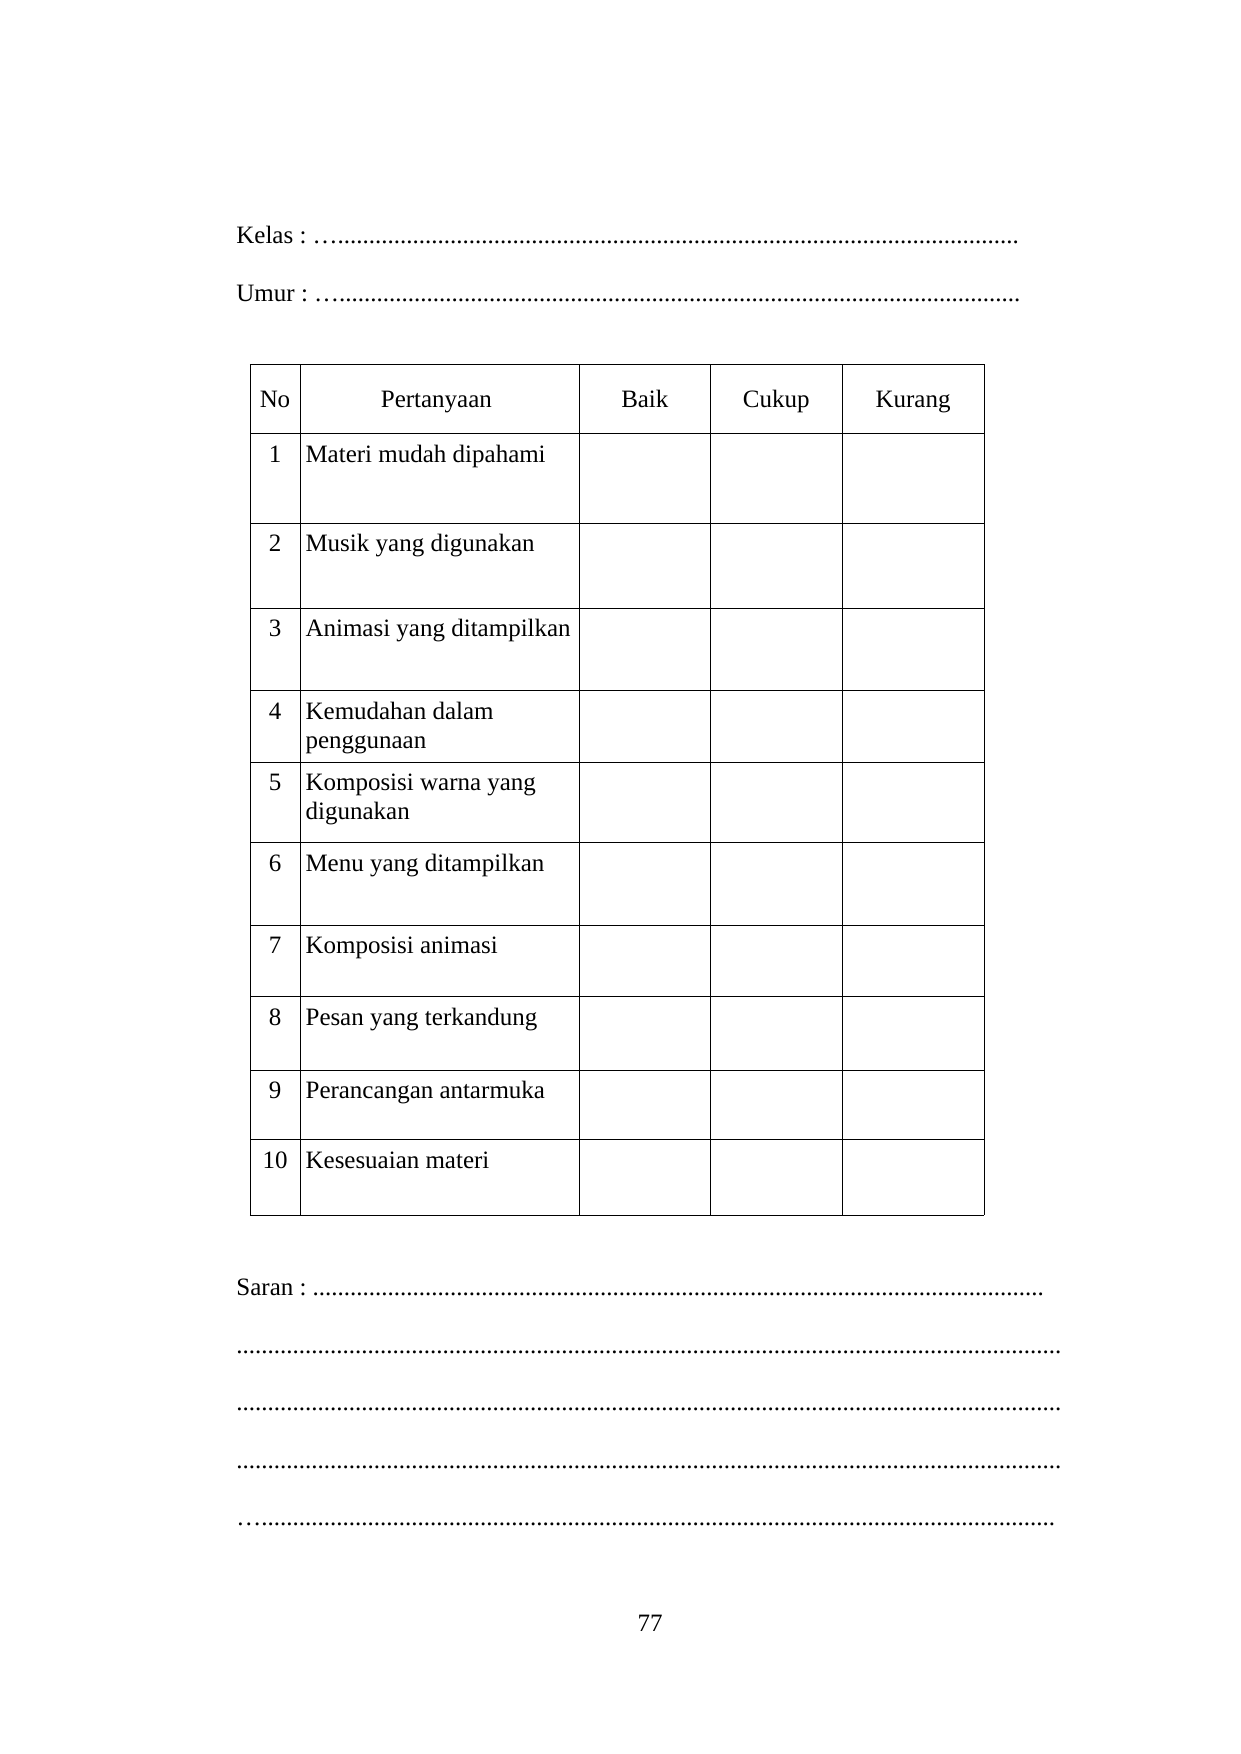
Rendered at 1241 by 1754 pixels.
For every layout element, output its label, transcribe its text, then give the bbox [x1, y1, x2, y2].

table_cell Materi mudah dipahami [301, 434, 579, 523]
table_cell Perancangan antarmuka [301, 1071, 579, 1139]
table_cell [711, 843, 842, 924]
table_cell [580, 434, 710, 523]
table_cell Kemudahan dalam penggunaan [301, 691, 579, 762]
table_cell [580, 843, 710, 924]
table_cell Animasi yang ditampilkan [301, 609, 579, 690]
table_cell [711, 1071, 842, 1139]
table_cell [580, 609, 710, 690]
table_cell [843, 609, 984, 690]
table_cell Komposisi animasi [301, 926, 579, 996]
table_header Kurang [843, 365, 984, 433]
table_cell [711, 997, 842, 1070]
table_header Cukup [711, 365, 842, 433]
table_cell Kesesuaian materi [301, 1140, 579, 1215]
table_cell [711, 763, 842, 842]
table_cell [843, 926, 984, 996]
table_cell 10 [251, 1140, 300, 1215]
table_cell 6 [251, 843, 300, 924]
table_header No [251, 365, 300, 433]
table_cell [843, 997, 984, 1070]
table_cell [580, 1071, 710, 1139]
table_header Saran : ..................................................................................................................... ............................................................................................................................................................................................................................................................................................................................................................................................................…............................................................................................................................... [236, 1273, 1063, 1531]
table_cell [711, 434, 842, 523]
table_cell [843, 524, 984, 607]
table_cell Menu yang ditampilkan [301, 843, 579, 924]
table_cell [843, 843, 984, 924]
table_cell 2 [251, 524, 300, 607]
table_cell [580, 1140, 710, 1215]
table_cell [711, 609, 842, 690]
table_cell Musik yang digunakan [301, 524, 579, 607]
table_cell [580, 691, 710, 762]
table_cell [580, 763, 710, 842]
table_cell [580, 926, 710, 996]
table_header Pertanyaan [301, 365, 579, 433]
table_cell 8 [251, 997, 300, 1070]
table_header Baik [580, 365, 710, 433]
table_cell [843, 691, 984, 762]
table_cell 7 [251, 926, 300, 996]
table_cell [711, 524, 842, 607]
table_cell 9 [251, 1071, 300, 1139]
table_cell [843, 434, 984, 523]
table_cell [711, 926, 842, 996]
table_cell [711, 691, 842, 762]
table_cell 5 [251, 763, 300, 842]
table_header Kelas : …............................................................................................................. Umur : …............................................................................................................. [236, 220, 1063, 307]
table_cell Pesan yang terkandung [301, 997, 579, 1070]
table_cell Komposisi warna yang digunakan [301, 763, 579, 842]
table_cell [580, 524, 710, 607]
table_cell 4 [251, 691, 300, 762]
table_cell [843, 1071, 984, 1139]
table_cell [843, 1140, 984, 1215]
table_cell [843, 763, 984, 842]
table_cell 3 [251, 609, 300, 690]
table_cell [711, 1140, 842, 1215]
table_cell [580, 997, 710, 1070]
table_cell 1 [251, 434, 300, 523]
